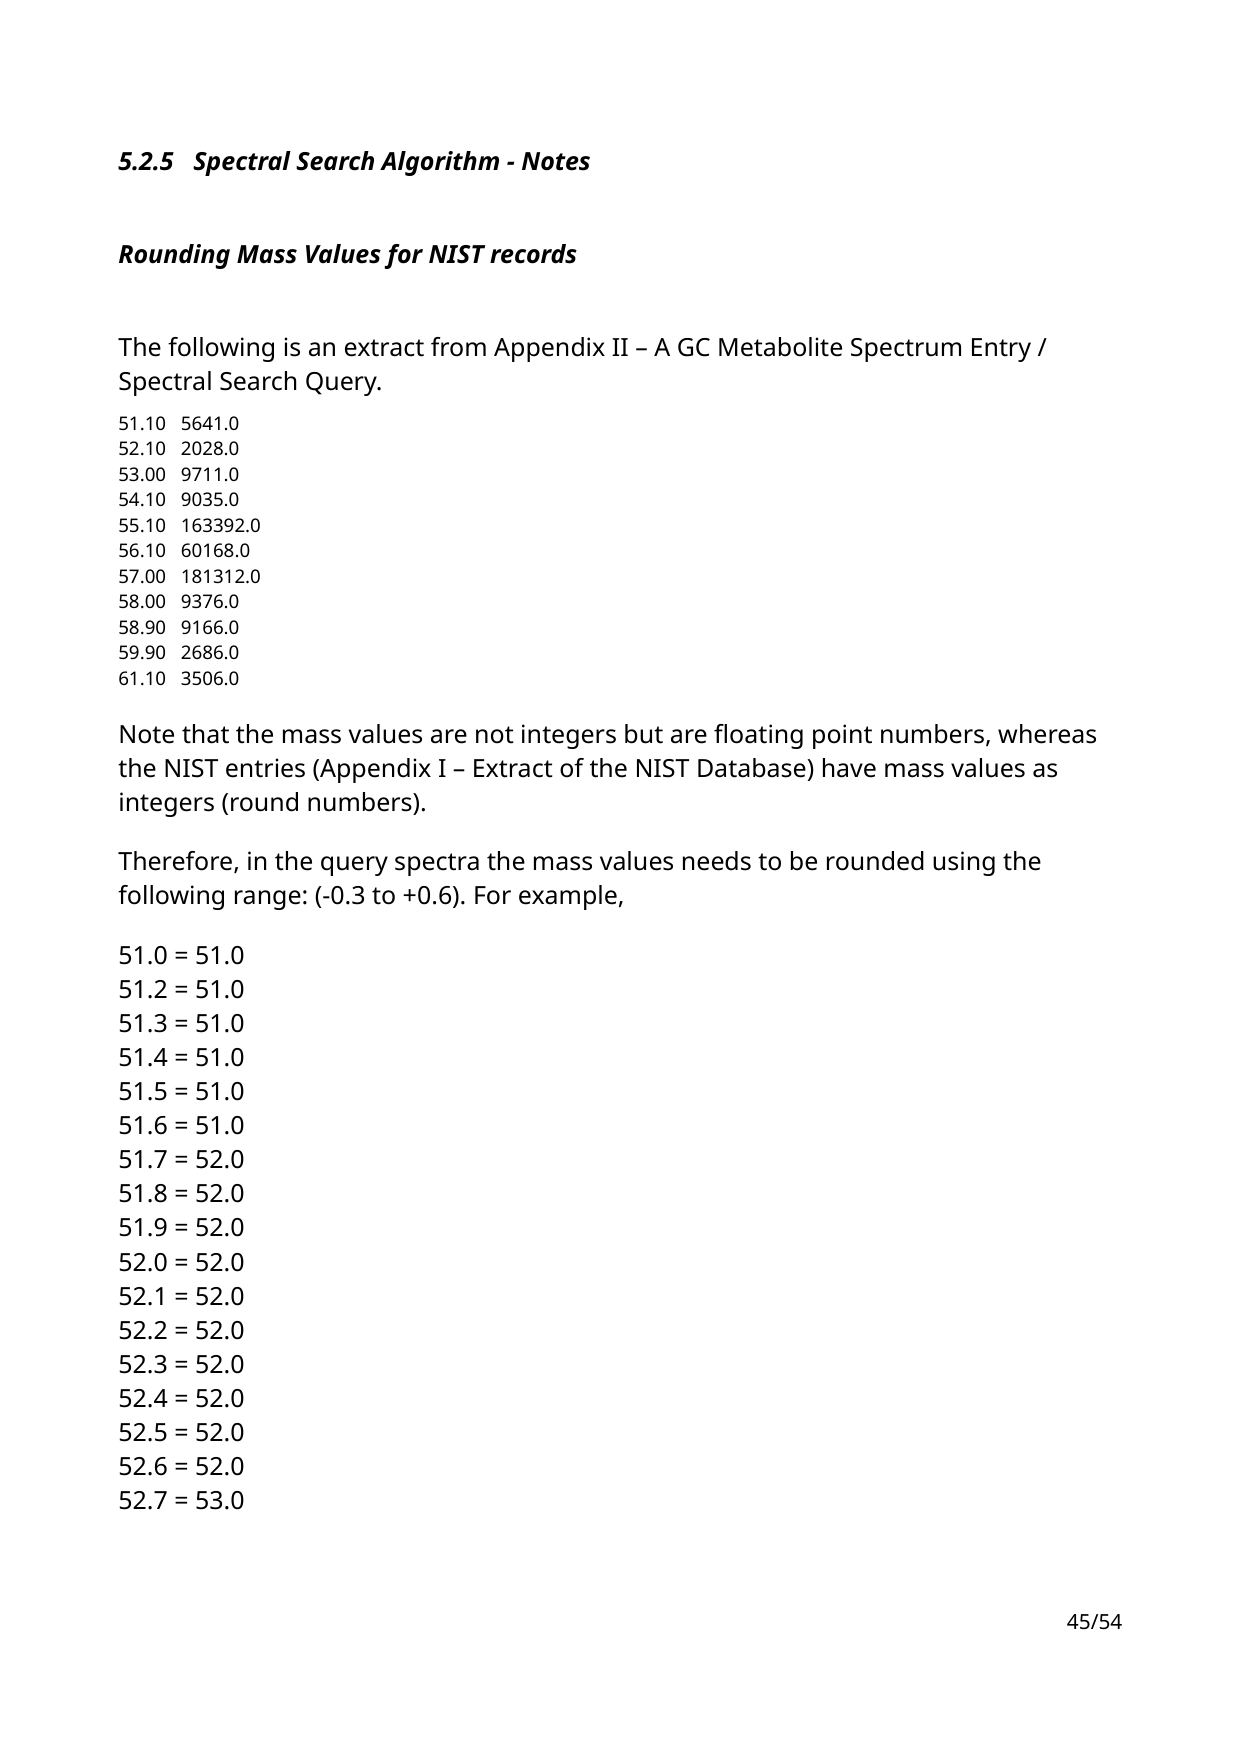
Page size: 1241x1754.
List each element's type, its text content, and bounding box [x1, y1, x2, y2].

subtitle Spectral Search Algorithm - Notes [118, 143, 1122, 177]
text 52.2 = 52.0 [118, 1312, 1122, 1346]
text 52.7 = 53.0 [118, 1483, 1122, 1517]
text 56.10 60168.0 [118, 538, 1122, 563]
text Therefore, in the query spectra the mass values needs to be rounded using the following range: (-0.3 to +0.6). For example, [118, 844, 1122, 912]
text 51.8 = 52.0 [118, 1176, 1122, 1210]
text 51.6 = 51.0 [118, 1108, 1122, 1142]
text 51.4 = 51.0 [118, 1040, 1122, 1074]
text 57.00 181312.0 [118, 563, 1122, 589]
text 51.10 5641.0 [118, 410, 1122, 436]
text 52.1 = 52.0 [118, 1278, 1122, 1312]
text 52.6 = 52.0 [118, 1448, 1122, 1483]
text 58.90 9166.0 [118, 614, 1122, 640]
text 51.3 = 51.0 [118, 1006, 1122, 1040]
text 59.90 2686.0 [118, 640, 1122, 665]
text 54.10 9035.0 [118, 487, 1122, 512]
text 51.2 = 51.0 [118, 972, 1122, 1006]
text 51.0 = 51.0 [118, 938, 1122, 972]
text The following is an extract from Appendix II – A GC Metabolite Spectrum Entry / Spectral Search Query. [118, 329, 1122, 397]
text 52.4 = 52.0 [118, 1380, 1122, 1414]
text 52.10 2028.0 [118, 436, 1122, 461]
text 53.00 9711.0 [118, 461, 1122, 487]
text 55.10 163392.0 [118, 512, 1122, 538]
text 51.9 = 52.0 [118, 1210, 1122, 1244]
text 58.00 9376.0 [118, 589, 1122, 614]
text 61.10 3506.0 [118, 665, 1122, 691]
text 51.5 = 51.0 [118, 1074, 1122, 1108]
text Note that the mass values are not integers but are floating point numbers, whereas the NIST entries (Appendix I – Extract of the NIST Database) have mass values as integers (round numbers). [118, 716, 1122, 818]
text 52.3 = 52.0 [118, 1346, 1122, 1380]
text 52.5 = 52.0 [118, 1414, 1122, 1448]
text 52.0 = 52.0 [118, 1244, 1122, 1278]
text Rounding Mass Values for NIST records [118, 236, 1122, 270]
text 51.7 = 52.0 [118, 1142, 1122, 1176]
